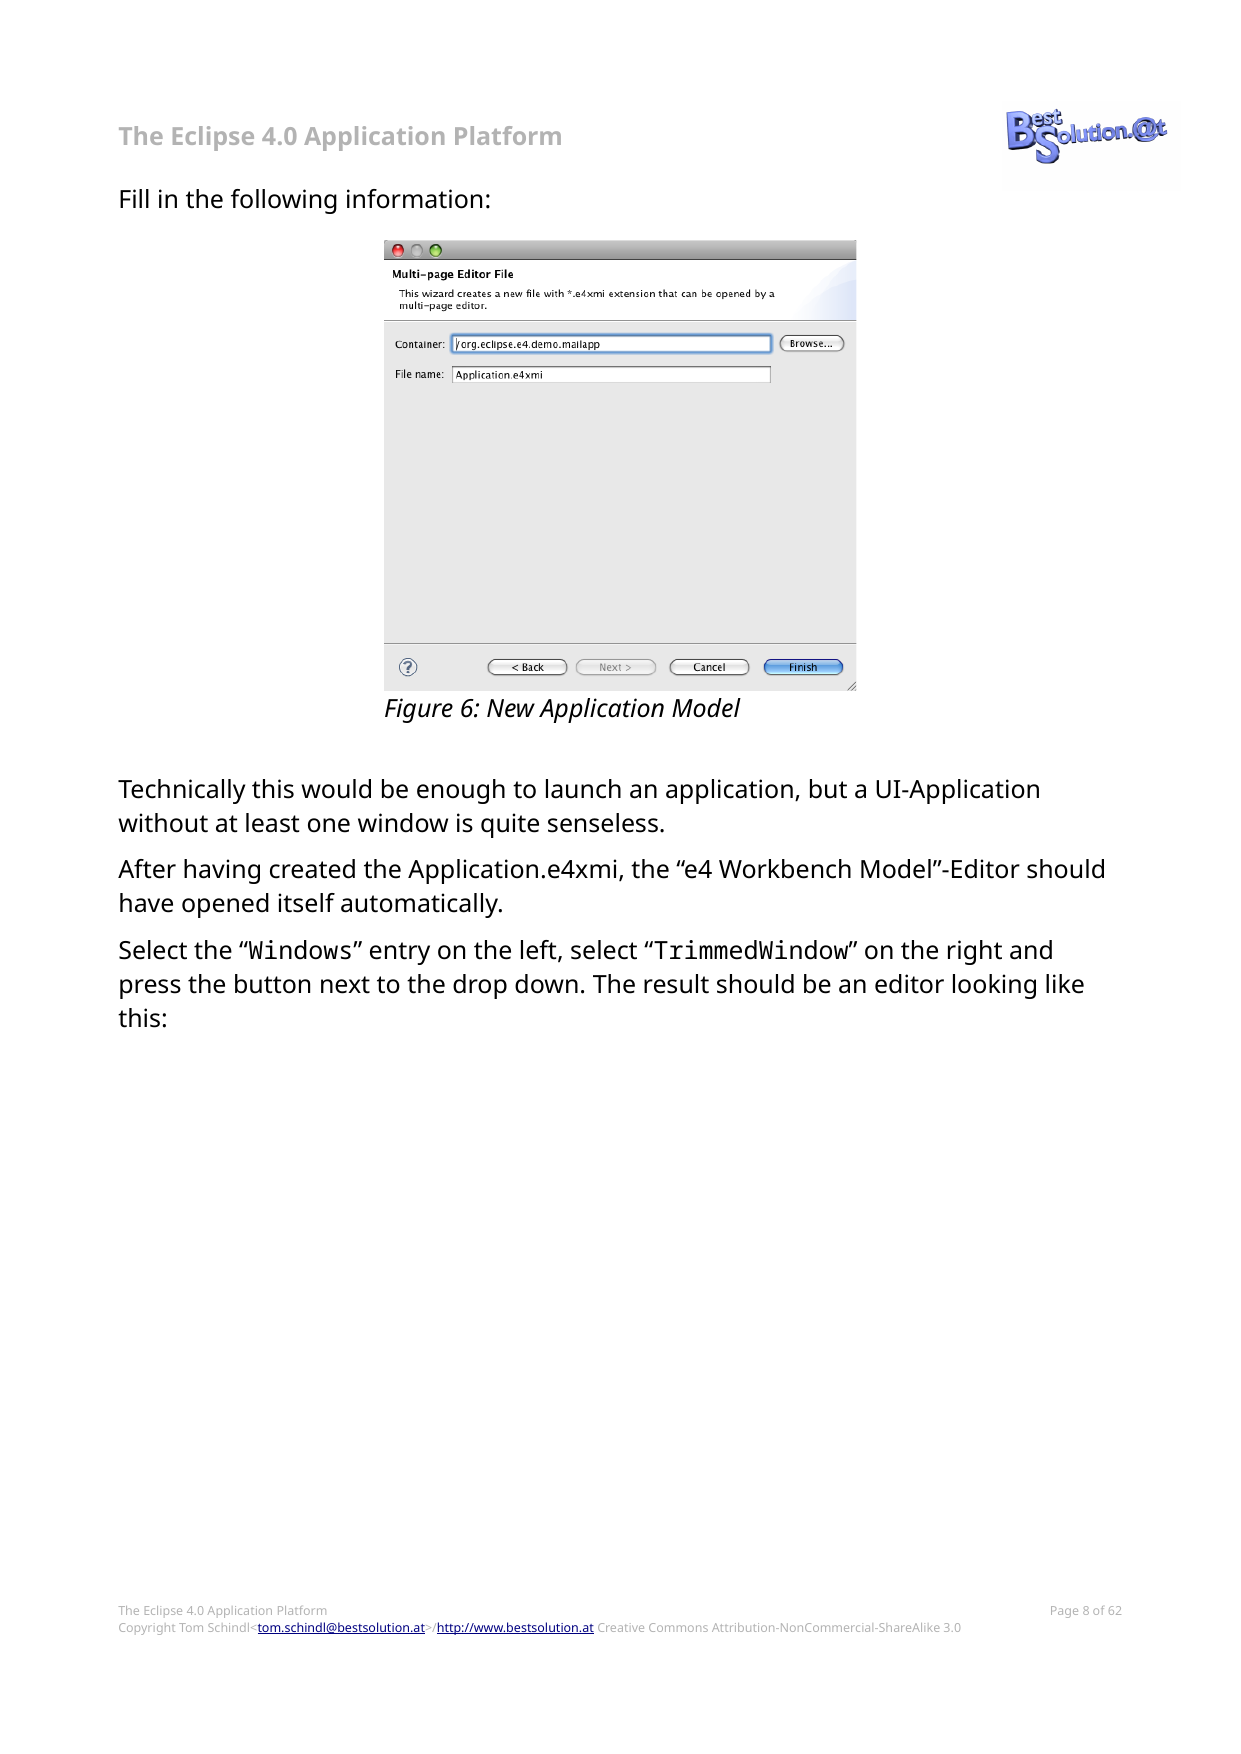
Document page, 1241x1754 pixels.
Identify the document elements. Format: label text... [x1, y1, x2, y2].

picture [1002, 101, 1181, 191]
text Select the “Windows” entry on the left, select “TrimmedWindow” on the right and press the button next to the drop down. The result should be an editor looking like this: [118, 933, 1122, 1035]
text After having created the Application.e4xmi, the “e4 Workbench Model”-Editor should have opened itself automatically. [118, 852, 1122, 920]
text Fill in the following information: [118, 182, 1122, 216]
text Technically this would be enough to launch an application, but a UI-Application without at least one window is quite senseless. [118, 771, 1122, 839]
text Figure 6: New Application Model [384, 691, 856, 725]
picture [384, 240, 857, 691]
